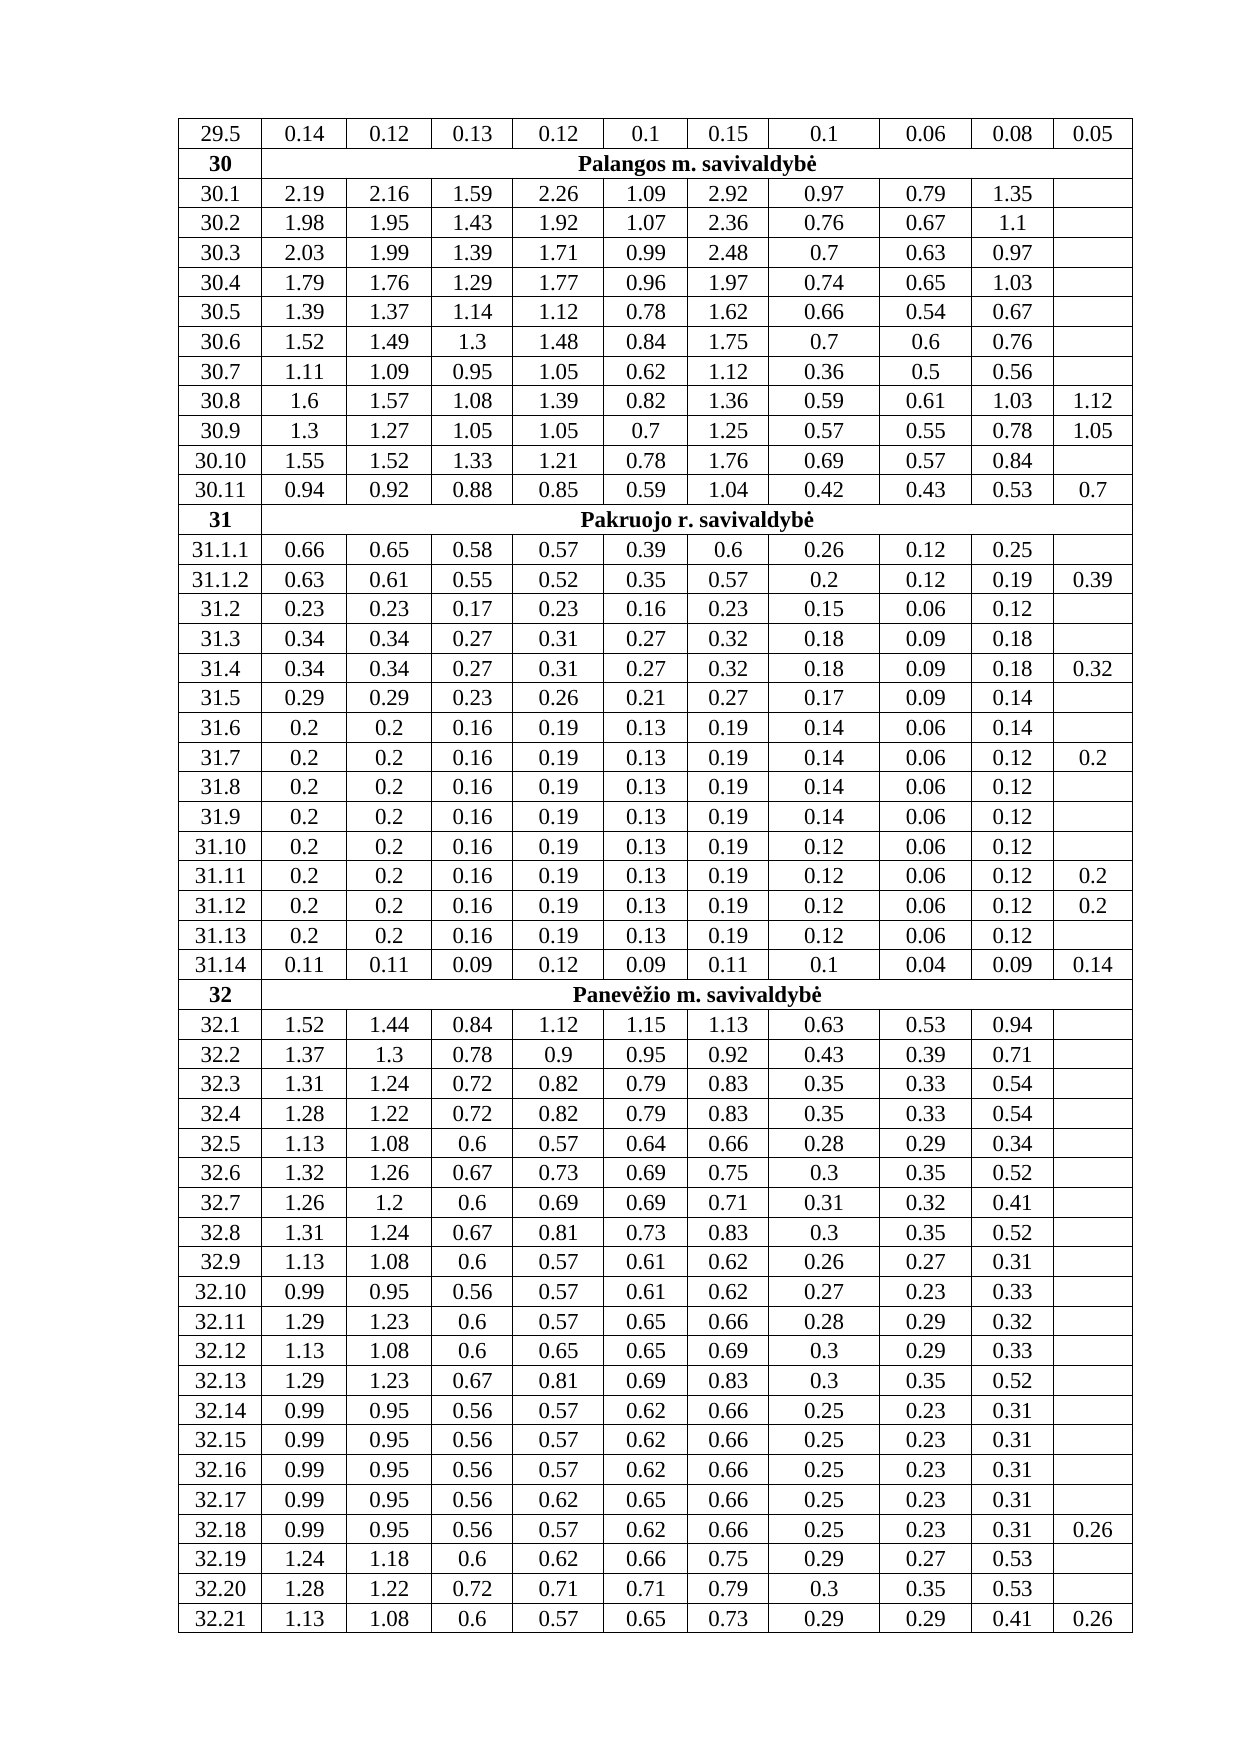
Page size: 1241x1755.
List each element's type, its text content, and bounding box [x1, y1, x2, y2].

table_cell 0.3 [769, 1336, 879, 1365]
table_cell 0.33 [880, 1099, 971, 1127]
table_cell 1.08 [347, 1604, 431, 1632]
table_cell 1.31 [262, 1069, 346, 1098]
table_cell 0.6 [432, 1247, 512, 1276]
table_cell 0.73 [604, 1218, 687, 1246]
table_cell 0.06 [880, 772, 971, 801]
table_cell 0.18 [769, 654, 879, 682]
table_cell 0.79 [604, 1099, 687, 1127]
table_cell 0.16 [432, 921, 512, 949]
table_cell 0.57 [513, 1425, 603, 1454]
table_cell 2.03 [262, 238, 346, 267]
table_cell 0.92 [688, 1040, 768, 1068]
table_cell 0.27 [880, 1247, 971, 1276]
table_cell 0.13 [604, 861, 687, 890]
table_cell 0.82 [604, 386, 687, 415]
table_cell 0.71 [688, 1188, 768, 1217]
table_cell 1.99 [347, 238, 431, 267]
table_cell 0.11 [688, 950, 768, 979]
table_cell 0.67 [432, 1366, 512, 1395]
table_cell 0.36 [769, 357, 879, 385]
table_cell 0.12 [769, 861, 879, 890]
table_cell 1.09 [347, 357, 431, 385]
table_cell 0.12 [347, 119, 431, 148]
table_cell 1.03 [972, 268, 1053, 296]
table_cell [1054, 1158, 1132, 1187]
table_cell 0.72 [432, 1099, 512, 1127]
table_cell 1.79 [262, 268, 346, 296]
table_cell 0.11 [262, 950, 346, 979]
table_cell 31.5 [179, 683, 261, 712]
table_cell 0.2 [347, 891, 431, 920]
table_cell 0.2 [347, 802, 431, 831]
table_cell 0.76 [769, 208, 879, 237]
table_cell 0.75 [688, 1544, 768, 1573]
table_cell [1054, 832, 1132, 860]
table_cell 1.05 [432, 416, 512, 445]
table_cell 0.12 [769, 891, 879, 920]
table_cell 0.12 [972, 861, 1053, 890]
table_cell 0.53 [972, 1544, 1053, 1573]
table_cell 1.14 [432, 297, 512, 326]
table_cell 0.12 [972, 802, 1053, 831]
table_cell 0.59 [604, 475, 687, 504]
table_cell [1054, 1396, 1132, 1424]
table_cell 0.35 [604, 565, 687, 593]
table_cell 0.19 [688, 921, 768, 949]
table_cell 0.2 [347, 713, 431, 742]
table_cell 0.31 [513, 624, 603, 652]
table_cell 1.52 [262, 1010, 346, 1038]
table_cell 0.19 [688, 743, 768, 771]
table_cell 32.9 [179, 1247, 261, 1276]
table_cell 1.57 [347, 386, 431, 415]
table_cell 31.2 [179, 594, 261, 623]
table_cell 1.22 [347, 1099, 431, 1127]
table_cell 1.2 [347, 1188, 431, 1217]
table_cell 1.22 [347, 1574, 431, 1602]
table_cell 0.2 [262, 713, 346, 742]
table_cell 0.55 [880, 416, 971, 445]
table_cell 0.52 [513, 565, 603, 593]
table_cell 0.58 [432, 535, 512, 563]
table_cell 1.15 [604, 1010, 687, 1038]
table_cell 0.41 [972, 1188, 1053, 1217]
table_cell 0.57 [513, 1396, 603, 1424]
table_cell 0.84 [432, 1010, 512, 1038]
table_cell 32 [179, 980, 261, 1009]
table_cell 0.67 [880, 208, 971, 237]
table_cell 0.23 [880, 1277, 971, 1306]
table_cell 0.3 [769, 1158, 879, 1187]
table_cell 0.65 [880, 268, 971, 296]
table_cell 0.69 [604, 1158, 687, 1187]
table_cell 31.10 [179, 832, 261, 860]
table_cell 0.18 [972, 624, 1053, 652]
table_cell 32.8 [179, 1218, 261, 1246]
table_cell 0.29 [880, 1336, 971, 1365]
table_cell 0.25 [769, 1485, 879, 1513]
table_cell 0.71 [604, 1574, 687, 1602]
table_cell 0.52 [972, 1218, 1053, 1246]
table_cell 0.12 [972, 921, 1053, 949]
table_cell 1.39 [262, 297, 346, 326]
table_cell [1054, 624, 1132, 652]
table_cell 0.32 [688, 654, 768, 682]
table_cell 0.23 [513, 594, 603, 623]
table_cell 0.19 [688, 802, 768, 831]
table_cell [1054, 327, 1132, 356]
table_cell 0.12 [972, 891, 1053, 920]
table_cell 0.23 [347, 594, 431, 623]
table_cell 0.12 [972, 832, 1053, 860]
table_cell 0.19 [688, 832, 768, 860]
table_cell [1054, 1336, 1132, 1365]
table_cell 32.4 [179, 1099, 261, 1127]
table_cell 0.97 [769, 179, 879, 207]
table_cell 0.53 [972, 475, 1053, 504]
table_cell 0.25 [769, 1425, 879, 1454]
table_cell 0.94 [262, 475, 346, 504]
table_cell 0.31 [972, 1515, 1053, 1543]
table_cell 0.6 [432, 1544, 512, 1573]
table_cell [1054, 1010, 1132, 1038]
table_cell 1.08 [432, 386, 512, 415]
table_cell 31.6 [179, 713, 261, 742]
table_cell 0.09 [604, 950, 687, 979]
table_cell 0.14 [972, 713, 1053, 742]
table_cell 0.95 [347, 1515, 431, 1543]
table_cell 0.66 [688, 1485, 768, 1513]
table_cell 0.27 [688, 683, 768, 712]
table_cell 0.56 [432, 1277, 512, 1306]
table_cell 0.76 [972, 327, 1053, 356]
table_cell 0.2 [1054, 861, 1132, 890]
table_cell 0.99 [262, 1396, 346, 1424]
table_cell 31.13 [179, 921, 261, 949]
table_cell 0.2 [1054, 891, 1132, 920]
table_cell 0.72 [432, 1069, 512, 1098]
table_cell 30.3 [179, 238, 261, 267]
table_cell 32.5 [179, 1129, 261, 1157]
table_cell 1.08 [347, 1247, 431, 1276]
table_cell 1.37 [347, 297, 431, 326]
table_cell 0.57 [769, 416, 879, 445]
table_cell 0.25 [769, 1515, 879, 1543]
table_cell 0.11 [347, 950, 431, 979]
table_cell 1.92 [513, 208, 603, 237]
table_cell 30.9 [179, 416, 261, 445]
table_cell [1054, 1544, 1132, 1573]
table_cell 30.7 [179, 357, 261, 385]
table_cell 0.27 [880, 1544, 971, 1573]
table_cell 0.19 [513, 891, 603, 920]
table_cell 0.56 [432, 1485, 512, 1513]
table_cell 0.14 [769, 743, 879, 771]
table_cell 0.09 [432, 950, 512, 979]
table_cell 0.13 [604, 713, 687, 742]
table_cell 0.26 [1054, 1515, 1132, 1543]
table_cell 0.67 [432, 1158, 512, 1187]
table_cell 0.2 [262, 802, 346, 831]
table_cell 1.77 [513, 268, 603, 296]
table_cell Palangos m. savivaldybė [262, 149, 1132, 177]
table_cell 0.61 [880, 386, 971, 415]
table_cell 1.52 [347, 446, 431, 474]
table_cell 1.59 [432, 179, 512, 207]
table_cell 0.52 [972, 1366, 1053, 1395]
table_cell 32.10 [179, 1277, 261, 1306]
table_cell 1.24 [347, 1218, 431, 1246]
table_cell 0.56 [432, 1425, 512, 1454]
table_cell 0.6 [432, 1604, 512, 1632]
table_cell 2.19 [262, 179, 346, 207]
table_cell 32.1 [179, 1010, 261, 1038]
table_cell 0.29 [880, 1604, 971, 1632]
table_cell 0.15 [769, 594, 879, 623]
table_cell 0.23 [262, 594, 346, 623]
table_cell 1.3 [347, 1040, 431, 1068]
table_cell 0.06 [880, 713, 971, 742]
table_cell 0.95 [347, 1425, 431, 1454]
table_cell 1.75 [688, 327, 768, 356]
table_cell 1.04 [688, 475, 768, 504]
table_cell 32.2 [179, 1040, 261, 1068]
table_cell 31.7 [179, 743, 261, 771]
table_cell 0.99 [262, 1455, 346, 1484]
table_cell 0.65 [604, 1307, 687, 1335]
table_cell 0.39 [880, 1040, 971, 1068]
table_cell 0.56 [972, 357, 1053, 385]
table_cell 0.32 [972, 1307, 1053, 1335]
table_cell [1054, 1425, 1132, 1454]
table_cell 1.76 [688, 446, 768, 474]
table_cell [1054, 772, 1132, 801]
table_cell 0.63 [880, 238, 971, 267]
table_cell 0.12 [769, 921, 879, 949]
table_cell 0.1 [769, 950, 879, 979]
table_cell 0.56 [432, 1396, 512, 1424]
table_cell 0.34 [262, 624, 346, 652]
table_cell 0.35 [880, 1158, 971, 1187]
table_cell 1.03 [972, 386, 1053, 415]
table_cell [1054, 1455, 1132, 1484]
table_cell 0.32 [688, 624, 768, 652]
table_cell 0.65 [347, 535, 431, 563]
table_cell 1.24 [262, 1544, 346, 1573]
table_cell 0.19 [513, 861, 603, 890]
table_cell 0.95 [604, 1040, 687, 1068]
table_cell 0.62 [604, 1425, 687, 1454]
table_cell 0.66 [262, 535, 346, 563]
table_cell 0.33 [880, 1069, 971, 1098]
table_cell 1.33 [432, 446, 512, 474]
table_cell 1.13 [262, 1336, 346, 1365]
table_cell 0.32 [880, 1188, 971, 1217]
table_cell 0.54 [880, 297, 971, 326]
table_cell 0.83 [688, 1099, 768, 1127]
table_cell 1.13 [262, 1604, 346, 1632]
table_cell 0.12 [513, 950, 603, 979]
table_cell 1.23 [347, 1366, 431, 1395]
table_cell 1.13 [262, 1129, 346, 1157]
table_cell 0.62 [604, 1515, 687, 1543]
table_cell 0.95 [347, 1485, 431, 1513]
table_cell 0.13 [604, 891, 687, 920]
table_cell 0.2 [347, 832, 431, 860]
table_cell 32.13 [179, 1366, 261, 1395]
table_cell 0.56 [432, 1455, 512, 1484]
table_cell 0.7 [769, 238, 879, 267]
table_cell 0.16 [432, 891, 512, 920]
table_cell [1054, 713, 1132, 742]
table_cell 0.12 [972, 743, 1053, 771]
table_cell 0.27 [604, 624, 687, 652]
table_cell 0.57 [513, 1307, 603, 1335]
table_cell 0.39 [1054, 565, 1132, 593]
table_cell 0.39 [604, 535, 687, 563]
table_cell 0.54 [972, 1099, 1053, 1127]
table_cell 30.4 [179, 268, 261, 296]
table_cell 1.12 [513, 297, 603, 326]
table_cell 0.1 [769, 119, 879, 148]
table_cell 0.34 [347, 654, 431, 682]
table_cell 0.29 [880, 1129, 971, 1157]
table_cell [1054, 297, 1132, 326]
table_cell 0.66 [688, 1129, 768, 1157]
table_cell 0.12 [880, 535, 971, 563]
table_cell 0.33 [972, 1336, 1053, 1365]
table_cell 0.61 [604, 1277, 687, 1306]
table_cell 0.27 [432, 624, 512, 652]
table_cell 0.13 [604, 802, 687, 831]
table_cell 1.31 [262, 1218, 346, 1246]
table_cell 0.19 [688, 891, 768, 920]
table_cell 0.31 [972, 1485, 1053, 1513]
table_cell 0.63 [769, 1010, 879, 1038]
table_cell 1.26 [347, 1158, 431, 1187]
table_cell 1.98 [262, 208, 346, 237]
table_cell 30.2 [179, 208, 261, 237]
table_cell 32.18 [179, 1515, 261, 1543]
table_cell 0.32 [1054, 654, 1132, 682]
table_cell 0.78 [604, 446, 687, 474]
table_cell 0.09 [880, 624, 971, 652]
table_cell 0.69 [604, 1188, 687, 1217]
table_cell 0.17 [432, 594, 512, 623]
table_cell 0.06 [880, 921, 971, 949]
table_cell 0.09 [880, 683, 971, 712]
table_cell 0.16 [432, 832, 512, 860]
table_cell 0.18 [769, 624, 879, 652]
table_cell 0.7 [604, 416, 687, 445]
table_cell 0.84 [972, 446, 1053, 474]
table_cell 32.6 [179, 1158, 261, 1187]
table_cell 0.66 [688, 1515, 768, 1543]
table_cell 0.82 [513, 1069, 603, 1098]
table_cell 1.24 [347, 1069, 431, 1098]
table_cell 0.31 [972, 1455, 1053, 1484]
table_cell 0.99 [262, 1277, 346, 1306]
table_cell 31 [179, 505, 261, 534]
table_cell 0.19 [688, 772, 768, 801]
table_cell 1.21 [513, 446, 603, 474]
table_cell 1.28 [262, 1574, 346, 1602]
table_cell 0.2 [347, 743, 431, 771]
table_cell 1.09 [604, 179, 687, 207]
table_cell 0.19 [513, 772, 603, 801]
table_cell [1054, 1099, 1132, 1127]
table_cell 0.57 [513, 535, 603, 563]
table_cell 31.1.1 [179, 535, 261, 563]
table_cell 1.12 [513, 1010, 603, 1038]
table_cell 0.14 [262, 119, 346, 148]
table_cell 0.33 [972, 1277, 1053, 1306]
table_cell 0.62 [604, 1396, 687, 1424]
table_cell [1054, 1040, 1132, 1068]
table_cell 0.92 [347, 475, 431, 504]
table_cell 1.26 [262, 1188, 346, 1217]
table_cell 0.9 [513, 1040, 603, 1068]
table_cell 32.7 [179, 1188, 261, 1217]
table_cell 0.29 [880, 1307, 971, 1335]
table_cell 0.12 [880, 565, 971, 593]
table_cell 30.5 [179, 297, 261, 326]
table_cell 0.08 [972, 119, 1053, 148]
table_cell 0.59 [769, 386, 879, 415]
table_cell 1.97 [688, 268, 768, 296]
table_cell 1.43 [432, 208, 512, 237]
table_cell 1.48 [513, 327, 603, 356]
table_cell 0.79 [688, 1574, 768, 1602]
table_cell 1.12 [1054, 386, 1132, 415]
table_cell 0.66 [688, 1455, 768, 1484]
table_cell 0.12 [769, 832, 879, 860]
table_cell 0.79 [604, 1069, 687, 1098]
table_cell 0.65 [604, 1604, 687, 1632]
table_cell Panevėžio m. savivaldybė [262, 980, 1132, 1009]
table_cell 2.26 [513, 179, 603, 207]
table_cell 0.83 [688, 1069, 768, 1098]
table_cell 0.2 [262, 772, 346, 801]
table_cell 0.6 [432, 1336, 512, 1365]
table_cell 32.12 [179, 1336, 261, 1365]
table_cell 1.49 [347, 327, 431, 356]
table_cell 31.12 [179, 891, 261, 920]
table_cell 0.75 [688, 1158, 768, 1187]
table_cell [1054, 208, 1132, 237]
table_cell 31.3 [179, 624, 261, 652]
table_cell 0.82 [513, 1099, 603, 1127]
table_cell 0.19 [688, 713, 768, 742]
table_cell 0.61 [604, 1247, 687, 1276]
table_cell 0.73 [688, 1604, 768, 1632]
table_cell 0.69 [769, 446, 879, 474]
table_cell 31.9 [179, 802, 261, 831]
table_cell 0.88 [432, 475, 512, 504]
table_cell 0.56 [432, 1515, 512, 1543]
table_cell 0.57 [688, 565, 768, 593]
table_cell [1054, 1574, 1132, 1602]
table_cell 1.05 [1054, 416, 1132, 445]
table_cell [1054, 802, 1132, 831]
table_cell [1054, 683, 1132, 712]
table_cell 0.99 [262, 1425, 346, 1454]
table_cell 0.53 [972, 1574, 1053, 1602]
table_cell 0.57 [513, 1247, 603, 1276]
table_cell Pakruojo r. savivaldybė [262, 505, 1132, 534]
table_cell 0.65 [604, 1336, 687, 1365]
table_cell 0.62 [604, 357, 687, 385]
table_cell 1.27 [347, 416, 431, 445]
table_cell 0.23 [432, 683, 512, 712]
table_cell 0.84 [604, 327, 687, 356]
table_cell 0.66 [769, 297, 879, 326]
table_cell 0.14 [769, 713, 879, 742]
table_cell 0.54 [972, 1069, 1053, 1098]
table_cell 0.16 [432, 802, 512, 831]
table_cell 0.2 [262, 743, 346, 771]
table_cell 0.69 [604, 1366, 687, 1395]
table_cell 31.8 [179, 772, 261, 801]
table_cell 0.62 [513, 1485, 603, 1513]
table_cell 0.23 [688, 594, 768, 623]
table_cell 0.71 [972, 1040, 1053, 1068]
table_cell 0.57 [513, 1455, 603, 1484]
table_cell 0.16 [604, 594, 687, 623]
table_cell 32.21 [179, 1604, 261, 1632]
table_cell 0.29 [769, 1604, 879, 1632]
table_cell 0.35 [880, 1366, 971, 1395]
table_cell 0.73 [513, 1158, 603, 1187]
table_cell 1.3 [262, 416, 346, 445]
table_cell 32.11 [179, 1307, 261, 1335]
table_cell 0.13 [604, 743, 687, 771]
table_cell 29.5 [179, 119, 261, 148]
table_cell 0.21 [604, 683, 687, 712]
table_cell 0.3 [769, 1366, 879, 1395]
table_cell 1.39 [432, 238, 512, 267]
table_cell 0.6 [432, 1188, 512, 1217]
table_cell 0.62 [688, 1277, 768, 1306]
table_cell 0.28 [769, 1307, 879, 1335]
table_cell 0.62 [688, 1247, 768, 1276]
table_cell 0.12 [972, 594, 1053, 623]
table_cell 0.17 [769, 683, 879, 712]
table_cell 0.99 [262, 1515, 346, 1543]
table_cell 0.65 [604, 1485, 687, 1513]
table_cell 1.32 [262, 1158, 346, 1187]
table_cell 0.96 [604, 268, 687, 296]
table_cell 0.2 [769, 565, 879, 593]
table_cell 0.7 [769, 327, 879, 356]
table_cell 0.83 [688, 1218, 768, 1246]
table_cell 1.36 [688, 386, 768, 415]
table_cell 32.3 [179, 1069, 261, 1098]
table_cell 0.99 [262, 1485, 346, 1513]
table_cell 1.07 [604, 208, 687, 237]
table_cell 0.31 [972, 1247, 1053, 1276]
table_cell 30.6 [179, 327, 261, 356]
table_cell [1054, 1188, 1132, 1217]
table_cell 0.2 [262, 861, 346, 890]
table_cell 0.29 [262, 683, 346, 712]
table_cell 1.28 [262, 1099, 346, 1127]
table_cell 32.17 [179, 1485, 261, 1513]
table_cell 1.08 [347, 1336, 431, 1365]
table_cell 0.25 [769, 1455, 879, 1484]
table_cell 0.78 [604, 297, 687, 326]
table_cell 0.31 [769, 1188, 879, 1217]
table_cell 0.99 [604, 238, 687, 267]
table_cell 1.55 [262, 446, 346, 474]
table_cell 0.23 [880, 1485, 971, 1513]
table_cell 0.13 [604, 772, 687, 801]
table_cell [1054, 535, 1132, 563]
table_cell 1.08 [347, 1129, 431, 1157]
table_cell 0.63 [262, 565, 346, 593]
table_cell 0.31 [972, 1425, 1053, 1454]
table_cell 0.31 [513, 654, 603, 682]
table_cell 0.79 [880, 179, 971, 207]
table_cell [1054, 1247, 1132, 1276]
table_cell 0.12 [972, 772, 1053, 801]
table_cell [1054, 238, 1132, 267]
table_cell 0.26 [769, 1247, 879, 1276]
table_cell 0.09 [880, 654, 971, 682]
table_cell 0.57 [513, 1277, 603, 1306]
table_cell 1.52 [262, 327, 346, 356]
table_cell 1.35 [972, 179, 1053, 207]
table_cell [1054, 357, 1132, 385]
table_cell [1054, 594, 1132, 623]
table_cell 1.12 [688, 357, 768, 385]
table_cell 0.06 [880, 891, 971, 920]
table_cell 0.16 [432, 861, 512, 890]
table_cell 0.34 [262, 654, 346, 682]
table_cell 0.31 [972, 1396, 1053, 1424]
table_cell 0.19 [513, 832, 603, 860]
table_cell 0.19 [513, 802, 603, 831]
table_cell 32.15 [179, 1425, 261, 1454]
table_cell 0.69 [688, 1336, 768, 1365]
table_cell 0.64 [604, 1129, 687, 1157]
table_cell 0.66 [688, 1307, 768, 1335]
table_cell 1.37 [262, 1040, 346, 1068]
table_cell 0.6 [880, 327, 971, 356]
table_cell 0.04 [880, 950, 971, 979]
table_cell 0.2 [347, 861, 431, 890]
table_cell 0.06 [880, 594, 971, 623]
table_cell 0.78 [972, 416, 1053, 445]
table_cell 2.36 [688, 208, 768, 237]
table_cell 0.66 [604, 1544, 687, 1573]
table_cell 0.19 [688, 861, 768, 890]
table_cell 0.78 [432, 1040, 512, 1068]
table_cell 0.14 [769, 802, 879, 831]
table_cell 1.23 [347, 1307, 431, 1335]
table_cell [1054, 1485, 1132, 1513]
table_cell 31.4 [179, 654, 261, 682]
table_cell 0.19 [513, 713, 603, 742]
table_cell 0.57 [513, 1129, 603, 1157]
table_cell 0.27 [432, 654, 512, 682]
table_cell 0.19 [513, 743, 603, 771]
table_cell 0.66 [688, 1396, 768, 1424]
table_cell 0.5 [880, 357, 971, 385]
table_cell 1.71 [513, 238, 603, 267]
table_cell 31.11 [179, 861, 261, 890]
table_cell 0.25 [769, 1396, 879, 1424]
table_cell 0.85 [513, 475, 603, 504]
table_cell 0.06 [880, 861, 971, 890]
table_cell 0.2 [262, 921, 346, 949]
table_cell 0.34 [347, 624, 431, 652]
table_cell 0.6 [432, 1307, 512, 1335]
table_cell 30.8 [179, 386, 261, 415]
table_cell 1.18 [347, 1544, 431, 1573]
table_cell 0.95 [432, 357, 512, 385]
table_cell 0.27 [769, 1277, 879, 1306]
table_cell 0.13 [604, 921, 687, 949]
table_cell 0.83 [688, 1366, 768, 1395]
table_cell 0.67 [432, 1218, 512, 1246]
table_cell 0.35 [769, 1069, 879, 1098]
table_cell 32.16 [179, 1455, 261, 1484]
table_cell 0.95 [347, 1277, 431, 1306]
table_cell 0.23 [880, 1515, 971, 1543]
table_cell 1.62 [688, 297, 768, 326]
table_cell [1054, 1277, 1132, 1306]
table_cell 0.57 [513, 1515, 603, 1543]
table_cell 0.16 [432, 772, 512, 801]
table_cell 0.95 [347, 1455, 431, 1484]
table_cell 0.29 [347, 683, 431, 712]
table_cell 0.6 [432, 1129, 512, 1157]
table_cell 1.05 [513, 416, 603, 445]
table_cell 0.55 [432, 565, 512, 593]
table_cell [1054, 268, 1132, 296]
table_cell 2.48 [688, 238, 768, 267]
table_cell 0.2 [262, 891, 346, 920]
table_cell 0.6 [688, 535, 768, 563]
table_cell 30.11 [179, 475, 261, 504]
table_cell 0.65 [513, 1336, 603, 1365]
table_cell 0.2 [347, 921, 431, 949]
table_cell 0.23 [880, 1425, 971, 1454]
table_cell 1.11 [262, 357, 346, 385]
table_cell 0.2 [347, 772, 431, 801]
table_cell 0.13 [604, 832, 687, 860]
table_cell 0.26 [513, 683, 603, 712]
table_cell [1054, 1218, 1132, 1246]
table_cell 2.92 [688, 179, 768, 207]
table_cell 0.66 [688, 1425, 768, 1454]
table_cell 0.97 [972, 238, 1053, 267]
table_cell 0.57 [880, 446, 971, 474]
table_cell 2.16 [347, 179, 431, 207]
table_cell 0.14 [769, 772, 879, 801]
table_cell 0.35 [880, 1218, 971, 1246]
table_cell 0.35 [769, 1099, 879, 1127]
table_cell 0.23 [880, 1455, 971, 1484]
table_cell 1.25 [688, 416, 768, 445]
table_cell [1054, 446, 1132, 474]
table_cell 0.27 [604, 654, 687, 682]
table_cell 0.25 [972, 535, 1053, 563]
table_cell 0.57 [513, 1604, 603, 1632]
table_cell 0.2 [262, 832, 346, 860]
table_cell 0.52 [972, 1158, 1053, 1187]
table_cell 0.28 [769, 1129, 879, 1157]
table_cell 31.14 [179, 950, 261, 979]
table_cell 0.35 [880, 1574, 971, 1602]
table_cell 0.15 [688, 119, 768, 148]
table_cell 0.94 [972, 1010, 1053, 1038]
table_cell [1054, 1069, 1132, 1098]
table_cell 0.61 [347, 565, 431, 593]
table_cell 1.6 [262, 386, 346, 415]
table_cell 0.09 [972, 950, 1053, 979]
table_cell 1.3 [432, 327, 512, 356]
table_cell 1.44 [347, 1010, 431, 1038]
table_cell 32.19 [179, 1544, 261, 1573]
table_cell 0.16 [432, 743, 512, 771]
table_cell 0.3 [769, 1218, 879, 1246]
table_cell 30.10 [179, 446, 261, 474]
table_cell [1054, 1307, 1132, 1335]
table_cell 0.12 [513, 119, 603, 148]
table_cell 0.06 [880, 743, 971, 771]
table_cell 0.53 [880, 1010, 971, 1038]
table_cell 0.26 [1054, 1604, 1132, 1632]
table_cell 0.06 [880, 802, 971, 831]
table_cell 0.2 [1054, 743, 1132, 771]
table_cell 0.3 [769, 1574, 879, 1602]
table_cell 1.39 [513, 386, 603, 415]
table_cell [1054, 1129, 1132, 1157]
table_cell 0.81 [513, 1366, 603, 1395]
table_cell 0.19 [972, 565, 1053, 593]
table_cell 1.29 [262, 1366, 346, 1395]
table_cell 31.1.2 [179, 565, 261, 593]
table_cell 30.1 [179, 179, 261, 207]
table_cell 0.42 [769, 475, 879, 504]
table_cell 32.20 [179, 1574, 261, 1602]
table_cell 0.74 [769, 268, 879, 296]
table_cell 1.95 [347, 208, 431, 237]
table_cell 0.26 [769, 535, 879, 563]
table_cell 0.7 [1054, 475, 1132, 504]
table_cell 1.1 [972, 208, 1053, 237]
table_cell 0.18 [972, 654, 1053, 682]
table_cell 0.14 [972, 683, 1053, 712]
table_cell 0.62 [513, 1544, 603, 1573]
table_cell 0.06 [880, 119, 971, 148]
table_cell 0.69 [513, 1188, 603, 1217]
table_cell 1.05 [513, 357, 603, 385]
table_cell 32.14 [179, 1396, 261, 1424]
table_cell 0.16 [432, 713, 512, 742]
table_cell [1054, 179, 1132, 207]
table_cell 1.29 [432, 268, 512, 296]
table_cell 0.23 [880, 1396, 971, 1424]
table_cell [1054, 921, 1132, 949]
table_cell 30 [179, 149, 261, 177]
table_cell 0.43 [769, 1040, 879, 1068]
table_cell 0.72 [432, 1574, 512, 1602]
table_cell 0.19 [513, 921, 603, 949]
table_cell 1.29 [262, 1307, 346, 1335]
table_cell 0.41 [972, 1604, 1053, 1632]
table_cell [1054, 1366, 1132, 1395]
table_cell 0.95 [347, 1396, 431, 1424]
table_cell 0.13 [432, 119, 512, 148]
table_cell 1.13 [688, 1010, 768, 1038]
table_cell 1.13 [262, 1247, 346, 1276]
table_cell 0.71 [513, 1574, 603, 1602]
table_cell 0.43 [880, 475, 971, 504]
table_cell 0.62 [604, 1455, 687, 1484]
table_cell 0.34 [972, 1129, 1053, 1157]
table_cell 0.29 [769, 1544, 879, 1573]
table_cell 0.05 [1054, 119, 1132, 148]
table_cell 0.67 [972, 297, 1053, 326]
table_cell 1.76 [347, 268, 431, 296]
table_cell 0.06 [880, 832, 971, 860]
table_cell 0.1 [604, 119, 687, 148]
table_cell 0.81 [513, 1218, 603, 1246]
table_cell 0.14 [1054, 950, 1132, 979]
